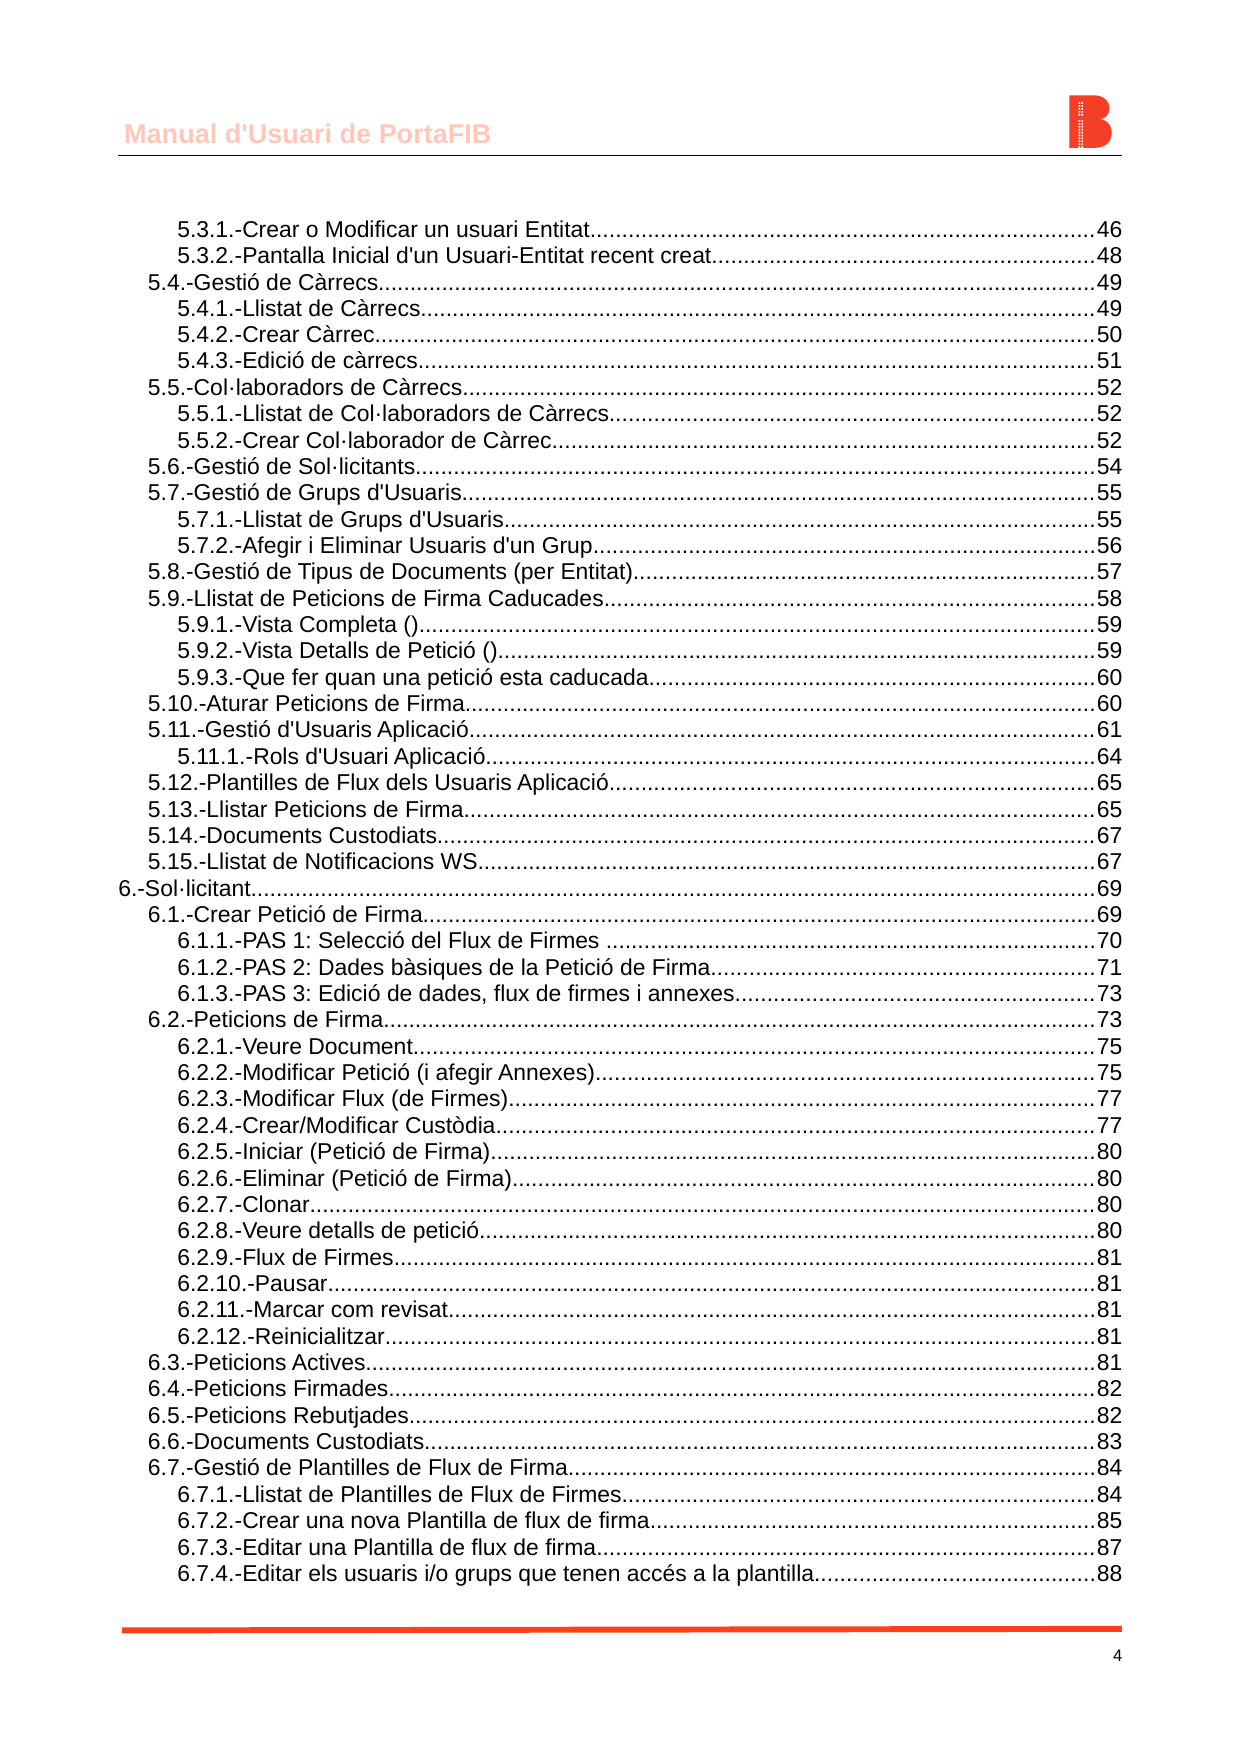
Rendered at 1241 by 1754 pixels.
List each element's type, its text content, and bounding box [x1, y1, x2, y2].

text 6.2.2.-Modificar Petició (i afegir Annexes) 75 [177, 1059, 1122, 1085]
text 5.7.-Gestió de Grups d'Usuaris 55 [148, 479, 1122, 506]
text 6.7.1.-Llistat de Plantilles de Flux de Firmes 84 [177, 1481, 1122, 1507]
text 5.4.2.-Crear Càrrec 50 [177, 321, 1122, 347]
text 5.9.1.-Vista Completa () 59 [177, 611, 1122, 637]
text 5.7.2.-Afegir i Eliminar Usuaris d'un Grup 56 [177, 532, 1122, 558]
text 6.5.-Peticions Rebutjades 82 [148, 1402, 1122, 1428]
picture [1063, 94, 1117, 150]
text 5.9.3.-Que fer quan una petició esta caducada 60 [177, 664, 1122, 690]
text 5.4.3.-Edició de càrrecs 51 [177, 347, 1122, 374]
text 5.9.-Llistat de Peticions de Firma Caducades 58 [148, 585, 1122, 611]
text 6.2.-Peticions de Firma 73 [148, 1006, 1122, 1033]
text 6.7.-Gestió de Plantilles de Flux de Firma 84 [148, 1454, 1122, 1481]
text 5.3.1.-Crear o Modificar un usuari Entitat 46 [177, 216, 1122, 242]
text 6.2.8.-Veure detalls de petició 80 [177, 1217, 1122, 1243]
text 5.11.-Gestió d'Usuaris Aplicació 61 [148, 716, 1122, 743]
text 6.2.7.-Clonar 80 [177, 1191, 1122, 1217]
text 5.4.-Gestió de Càrrecs 49 [148, 268, 1122, 295]
text 5.9.2.-Vista Detalls de Petició () 59 [177, 637, 1122, 664]
text 6.2.5.-Iniciar (Petició de Firma) 80 [177, 1138, 1122, 1164]
text 6.4.-Peticions Firmades 82 [148, 1375, 1122, 1402]
text 6.2.12.-Reinicialitzar 81 [177, 1323, 1122, 1349]
text 6.2.6.-Eliminar (Petició de Firma) 80 [177, 1164, 1122, 1191]
text 5.5.-Col·laboradors de Càrrecs 52 [148, 374, 1122, 400]
text 5.3.2.-Pantalla Inicial d'un Usuari-Entitat recent creat 48 [177, 242, 1122, 268]
text 5.13.-Llistar Peticions de Firma 65 [148, 796, 1122, 822]
text 6.2.1.-Veure Document 75 [177, 1033, 1122, 1059]
text 5.6.-Gestió de Sol·licitants 54 [148, 453, 1122, 479]
text 5.8.-Gestió de Tipus de Documents (per Entitat) 57 [148, 558, 1122, 585]
text 6.7.3.-Editar una Plantilla de flux de firma 87 [177, 1533, 1122, 1560]
text 6.1.2.-PAS 2: Dades bàsiques de la Petició de Firma 71 [177, 954, 1122, 980]
text 5.4.1.-Llistat de Càrrecs 49 [177, 295, 1122, 321]
text 5.12.-Plantilles de Flux dels Usuaris Aplicació 65 [148, 769, 1122, 796]
text 5.10.-Aturar Peticions de Firma 60 [148, 690, 1122, 716]
text 6.1.3.-PAS 3: Edició de dades, flux de firmes i annexes 73 [177, 980, 1122, 1006]
text 6.1.1.-PAS 1: Selecció del Flux de Firmes 70 [177, 927, 1122, 954]
text 5.7.1.-Llistat de Grups d'Usuaris 55 [177, 506, 1122, 532]
text 6.2.4.-Crear/Modificar Custòdia 77 [177, 1112, 1122, 1138]
text 6.3.-Peticions Actives 81 [148, 1349, 1122, 1375]
text 5.5.1.-Llistat de Col·laboradors de Càrrecs 52 [177, 400, 1122, 427]
text 5.15.-Llistat de Notificacions WS 67 [148, 848, 1122, 874]
text 6.2.3.-Modificar Flux (de Firmes) 77 [177, 1085, 1122, 1112]
text 5.5.2.-Crear Col·laborador de Càrrec 52 [177, 427, 1122, 453]
text 5.11.1.-Rols d'Usuari Aplicació 64 [177, 743, 1122, 769]
text 6.-Sol·licitant 69 [118, 874, 1122, 901]
text 6.7.2.-Crear una nova Plantilla de flux de firma 85 [177, 1507, 1122, 1533]
text 6.2.9.-Flux de Firmes 81 [177, 1243, 1122, 1270]
text 6.7.4.-Editar els usuaris i/o grups que tenen accés a la plantilla 88 [177, 1560, 1122, 1586]
text 5.14.-Documents Custodiats 67 [148, 822, 1122, 848]
text 6.6.-Documents Custodiats 83 [148, 1428, 1122, 1454]
text 6.2.11.-Marcar com revisat 81 [177, 1296, 1122, 1323]
text 6.1.-Crear Petició de Firma 69 [148, 901, 1122, 927]
text 6.2.10.-Pausar 81 [177, 1270, 1122, 1296]
